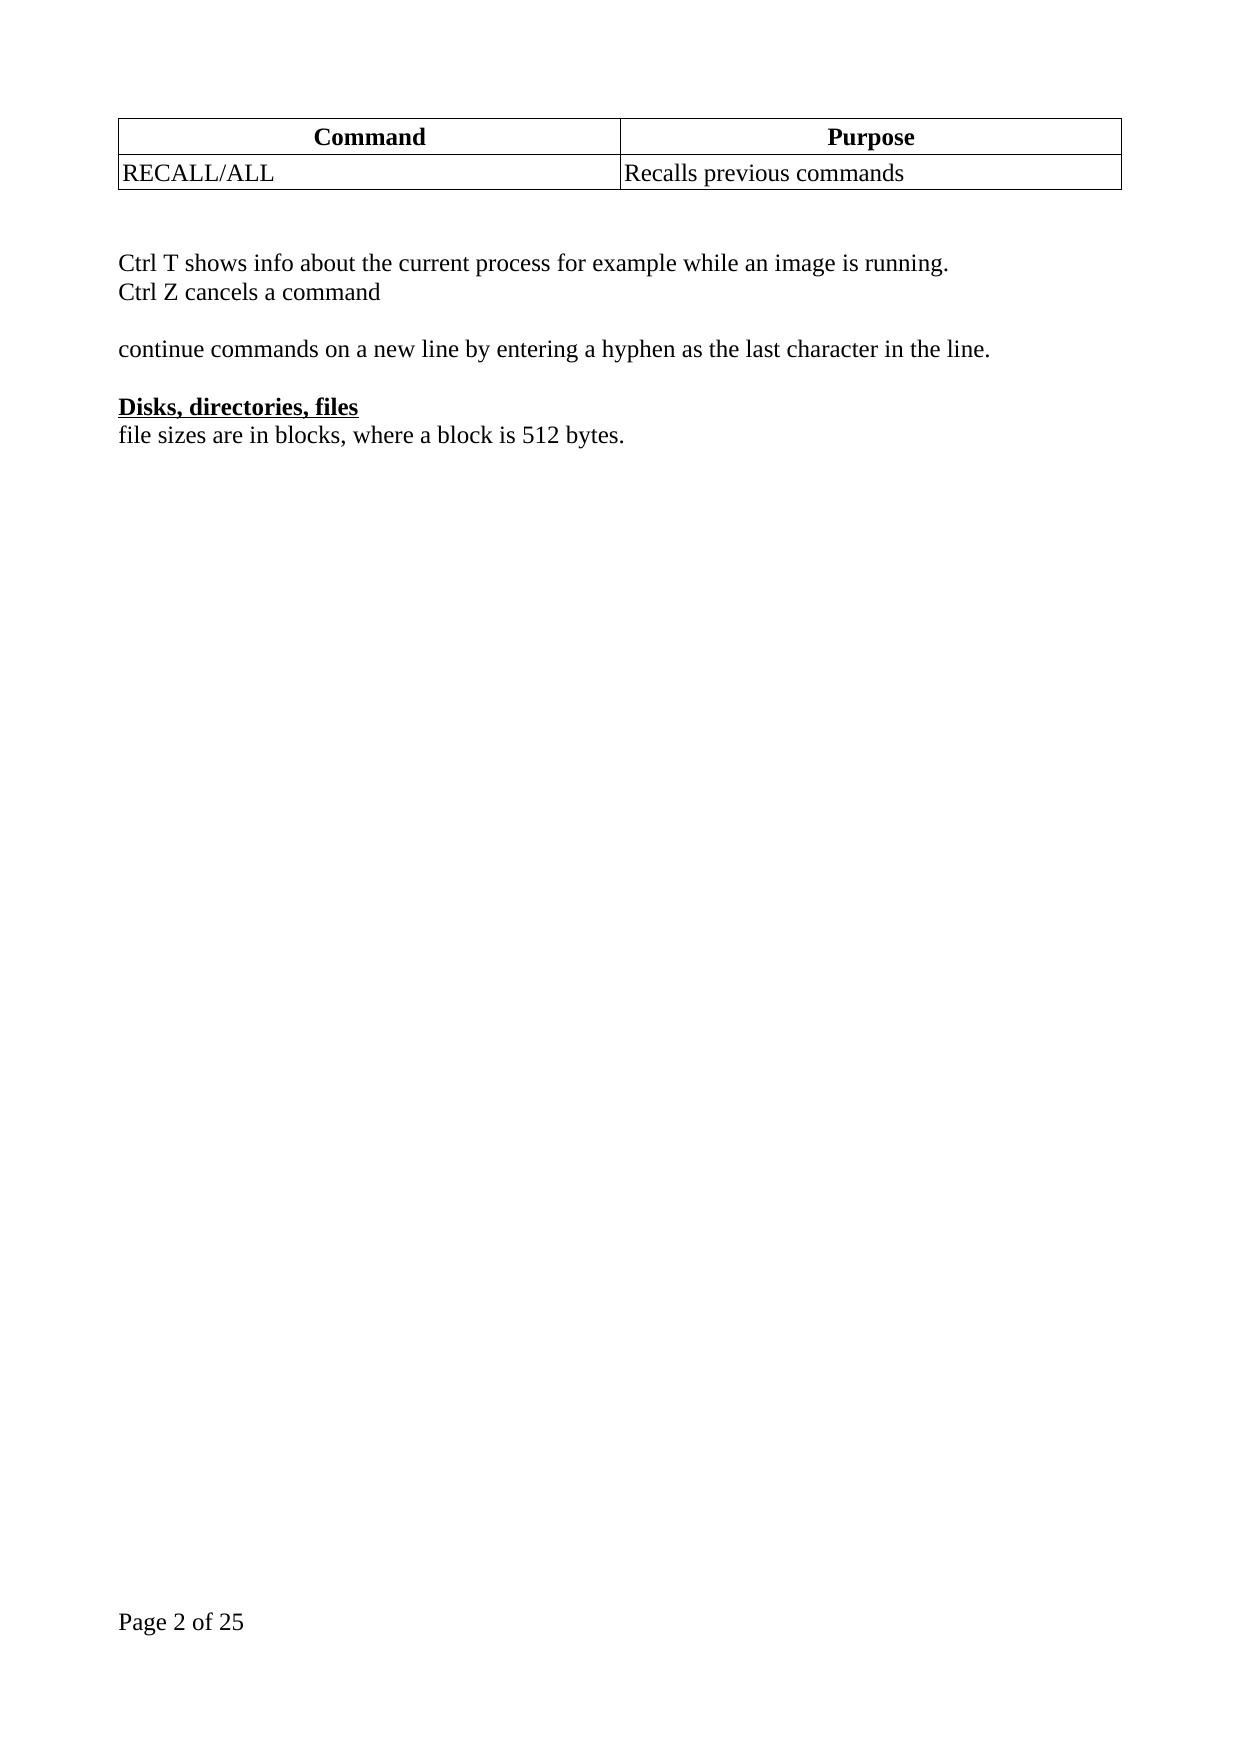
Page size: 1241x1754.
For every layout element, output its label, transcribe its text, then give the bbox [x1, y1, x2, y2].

text continue commands on a new line by entering a hyphen as the last character in the line. [118, 334, 1122, 363]
table_cell Recalls previous commands [621, 155, 1121, 189]
text Ctrl T shows info about the current process for example while an image is running. [118, 248, 1122, 277]
text Disks, directories, files [118, 392, 1122, 420]
text Ctrl Z cancels a command [118, 277, 1122, 305]
table_cell RECALL/ALL [119, 155, 620, 189]
table_header Purpose [621, 119, 1121, 154]
text file sizes are in blocks, where a block is 512 bytes. [118, 420, 1122, 449]
table_header Command [119, 119, 620, 154]
